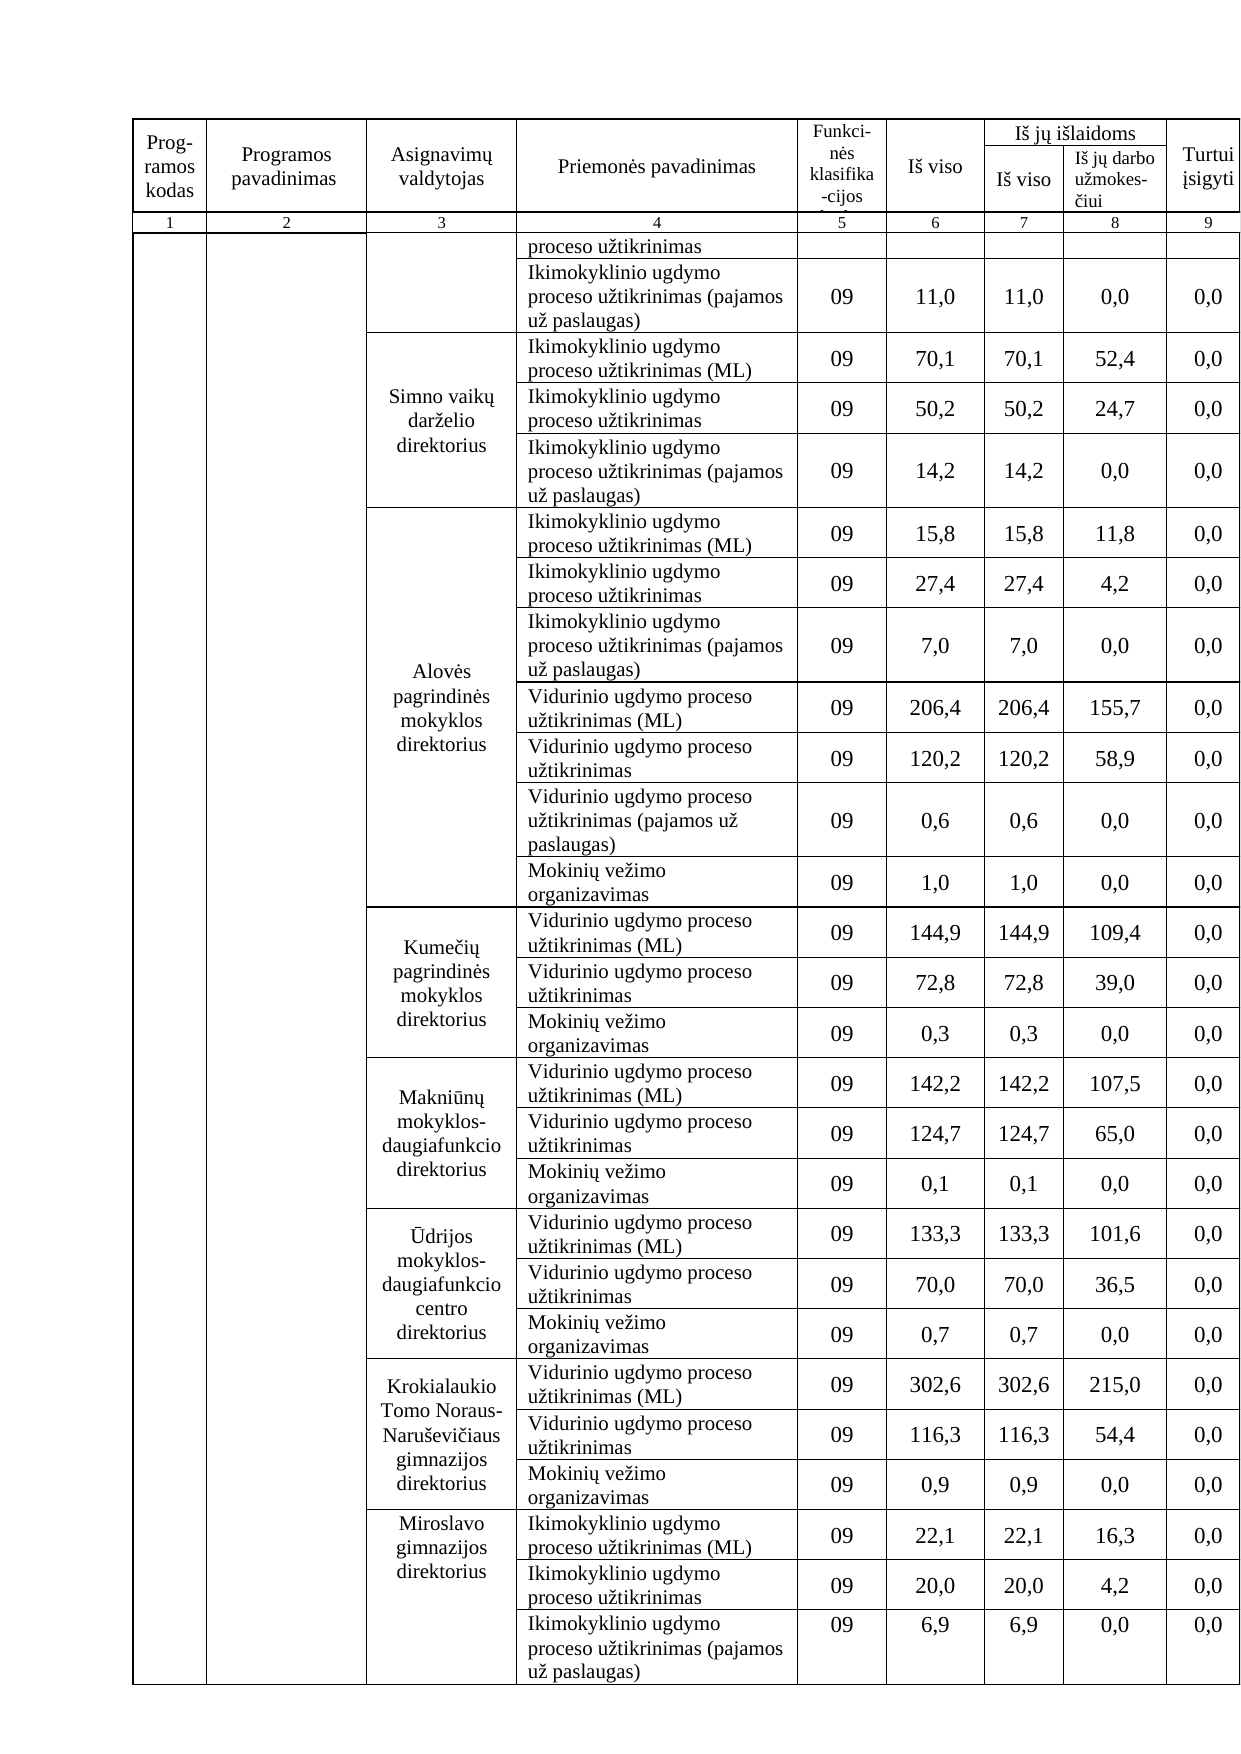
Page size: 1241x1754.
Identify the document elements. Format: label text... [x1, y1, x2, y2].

table_cell [207, 234, 366, 1683]
table_cell 4,2 [1064, 1560, 1166, 1609]
table_cell 302,6 [887, 1359, 984, 1408]
table_cell Ikimokyklinio ugdymo proceso užtikrinimas (pajamos už paslaugas) [517, 259, 797, 332]
table_cell Ikimokyklinio ugdymo proceso užtikrinimas (ML) [517, 333, 797, 382]
table_cell 0,0 [1064, 259, 1166, 332]
table_cell 0,9 [887, 1460, 984, 1509]
table_cell 09 [798, 1610, 886, 1683]
table_cell 7,0 [985, 608, 1063, 681]
table_cell 6,9 [985, 1610, 1063, 1683]
table_cell Kumečių pagrindinės mokyklos direktorius [367, 908, 516, 1057]
table_cell 0,0 [1167, 1510, 1239, 1559]
table_cell 14,2 [887, 434, 984, 507]
table_cell 0,0 [1167, 1058, 1239, 1107]
table_cell [367, 233, 516, 332]
table_cell 5 [798, 213, 886, 232]
table_cell 70,1 [887, 333, 984, 382]
table_cell 09 [798, 908, 886, 957]
table_cell 0,7 [985, 1309, 1063, 1358]
table_cell 302,6 [985, 1359, 1063, 1408]
table_cell 1 [133, 213, 206, 232]
table_cell 0,0 [1167, 1108, 1239, 1157]
table_cell 0,6 [887, 783, 984, 856]
table_cell 0,0 [1167, 608, 1239, 681]
table_cell Ikimokyklinio ugdymo proceso užtikrinimas [517, 558, 797, 607]
table_cell 09 [798, 1410, 886, 1459]
table_cell 107,5 [1064, 1058, 1166, 1107]
table_cell 09 [798, 1560, 886, 1609]
table_cell 09 [798, 857, 886, 906]
table_cell 0,0 [1064, 783, 1166, 856]
table_cell 09 [798, 1510, 886, 1559]
table_cell Vidurinio ugdymo proceso užtikrinimas [517, 1410, 797, 1459]
table_cell 36,5 [1064, 1259, 1166, 1308]
table_cell Ikimokyklinio ugdymo proceso užtikrinimas (pajamos už paslaugas) [517, 608, 797, 681]
table_cell Ikimokyklinio ugdymo proceso užtikrinimas (ML) [517, 1510, 797, 1559]
table_cell [1167, 233, 1239, 258]
table_cell 22,1 [887, 1510, 984, 1559]
table_cell 133,3 [985, 1209, 1063, 1258]
table_cell 09 [798, 1209, 886, 1258]
table_cell Ikimokyklinio ugdymo proceso užtikrinimas (ML) [517, 508, 797, 557]
table_cell 70,0 [887, 1259, 984, 1308]
table_cell 101,6 [1064, 1209, 1166, 1258]
table_cell 155,7 [1064, 683, 1166, 732]
table_cell 58,9 [1064, 733, 1166, 782]
table_cell 09 [798, 683, 886, 732]
table_cell 27,4 [887, 558, 984, 607]
table_cell [798, 233, 886, 258]
table_cell 0,1 [887, 1159, 984, 1208]
table_cell Vidurinio ugdymo proceso užtikrinimas (ML) [517, 683, 797, 732]
table_cell Vidurinio ugdymo proceso užtikrinimas [517, 958, 797, 1007]
table_cell 70,1 [985, 333, 1063, 382]
table_cell 133,3 [887, 1209, 984, 1258]
table_cell 0,0 [1064, 608, 1166, 681]
table_cell 109,4 [1064, 908, 1166, 957]
table_cell 09 [798, 1058, 886, 1107]
table_cell 0,0 [1064, 434, 1166, 507]
table_cell 09 [798, 1309, 886, 1358]
table_cell Makniūnų mokyklos-daugiafunkcio direktorius [367, 1058, 516, 1208]
table_cell 09 [798, 259, 886, 332]
table_cell 6,9 [887, 1610, 984, 1683]
table_cell [985, 233, 1063, 258]
table_cell 0,0 [1167, 1460, 1239, 1509]
table_cell Mokinių vežimo organizavimas [517, 1008, 797, 1057]
table_cell 09 [798, 1460, 886, 1509]
table_cell 27,4 [985, 558, 1063, 607]
table_cell 09 [798, 383, 886, 432]
table_cell 4,2 [1064, 558, 1166, 607]
table_header Asignavimų valdytojas [367, 120, 516, 211]
table_cell Ikimokyklinio ugdymo proceso užtikrinimas (pajamos už paslaugas) [517, 1610, 797, 1683]
table_cell 0,0 [1064, 1460, 1166, 1509]
table_cell 7 [985, 213, 1063, 232]
table_cell 09 [798, 434, 886, 507]
table_header Programos pavadinimas [207, 120, 366, 211]
table_cell 2 [207, 213, 366, 232]
table_cell Mokinių vežimo organizavimas [517, 1460, 797, 1509]
table_cell 142,2 [985, 1058, 1063, 1107]
table_cell 8 [1064, 213, 1166, 232]
table_cell 54,4 [1064, 1410, 1166, 1459]
table_cell 0,6 [985, 783, 1063, 856]
table_cell 120,2 [887, 733, 984, 782]
table_cell Vidurinio ugdymo proceso užtikrinimas (ML) [517, 1209, 797, 1258]
table_cell 50,2 [887, 383, 984, 432]
table_cell 9 [1167, 213, 1240, 232]
table_cell Alovės pagrindinės mokyklos direktorius [367, 508, 516, 906]
table_cell 6 [887, 213, 984, 232]
table_cell 124,7 [985, 1108, 1063, 1157]
table_cell 09 [798, 1108, 886, 1157]
table_cell 09 [798, 608, 886, 681]
table_cell 1,0 [887, 857, 984, 906]
table_header Turtui įsigyti [1167, 120, 1239, 211]
table_cell 0,0 [1064, 1309, 1166, 1358]
table_cell 0,0 [1167, 1309, 1239, 1358]
table_cell 0,0 [1167, 508, 1239, 557]
table_cell Vidurinio ugdymo proceso užtikrinimas (ML) [517, 908, 797, 957]
table_cell 16,3 [1064, 1510, 1166, 1559]
table_cell Vidurinio ugdymo proceso užtikrinimas [517, 1108, 797, 1157]
table_cell 09 [798, 733, 886, 782]
table_cell Ūdrijos mokyklos-daugiafunkcio centro direktorius [367, 1209, 516, 1358]
table_cell 0,0 [1167, 434, 1239, 507]
table_header Prog-ramos kodas [134, 120, 206, 211]
table_header Iš viso [887, 120, 984, 211]
table_cell Ikimokyklinio ugdymo proceso užtikrinimas [517, 383, 797, 432]
table_cell 09 [798, 783, 886, 856]
table_cell 50,2 [985, 383, 1063, 432]
table_cell 39,0 [1064, 958, 1166, 1007]
table_cell 0,0 [1064, 1008, 1166, 1057]
table_cell 11,0 [985, 259, 1063, 332]
table_cell Vidurinio ugdymo proceso užtikrinimas [517, 1259, 797, 1308]
table_cell 0,0 [1167, 558, 1239, 607]
table_cell 14,2 [985, 434, 1063, 507]
table_cell 11,8 [1064, 508, 1166, 557]
table_cell 09 [798, 558, 886, 607]
table_cell 144,9 [985, 908, 1063, 957]
table_cell 70,0 [985, 1259, 1063, 1308]
table_cell 116,3 [985, 1410, 1063, 1459]
table_cell [1064, 233, 1166, 258]
table_cell Miroslavo gimnazijos direktorius [367, 1510, 516, 1683]
table_cell 3 [367, 213, 516, 232]
table_cell 142,2 [887, 1058, 984, 1107]
table_cell 0,0 [1064, 1610, 1166, 1683]
table_cell 0,3 [887, 1008, 984, 1057]
table_cell 15,8 [887, 508, 984, 557]
table_cell 24,7 [1064, 383, 1166, 432]
table_cell 52,4 [1064, 333, 1166, 382]
table_cell 09 [798, 1259, 886, 1308]
table_cell 20,0 [985, 1560, 1063, 1609]
table_cell 0,0 [1167, 733, 1239, 782]
table_cell proceso užtikrinimas [517, 233, 797, 258]
table_cell 206,4 [887, 683, 984, 732]
table_cell 15,8 [985, 508, 1063, 557]
table_cell 09 [798, 508, 886, 557]
table_cell Vidurinio ugdymo proceso užtikrinimas (pajamos už paslaugas) [517, 783, 797, 856]
table_cell 120,2 [985, 733, 1063, 782]
table_cell Mokinių vežimo organizavimas [517, 1159, 797, 1208]
table_cell 0,0 [1167, 1610, 1239, 1683]
table_cell 0,0 [1167, 783, 1239, 856]
table_cell 0,0 [1167, 1209, 1239, 1258]
table_cell [887, 233, 984, 258]
table_cell Mokinių vežimo organizavimas [517, 857, 797, 906]
table_cell 0,0 [1167, 908, 1239, 957]
table_cell 0,0 [1064, 1159, 1166, 1208]
table_header Priemonės pavadinimas [517, 120, 797, 211]
table_cell 0,0 [1167, 857, 1239, 906]
table_cell Iš viso [985, 146, 1063, 211]
table_cell 65,0 [1064, 1108, 1166, 1157]
table_cell 215,0 [1064, 1359, 1166, 1408]
table_cell 116,3 [887, 1410, 984, 1459]
table_cell Mokinių vežimo organizavimas [517, 1309, 797, 1358]
table_cell 0,0 [1167, 1159, 1239, 1208]
table_cell 0,7 [887, 1309, 984, 1358]
table_header Iš jų išlaidoms [985, 120, 1166, 145]
table_cell Vidurinio ugdymo proceso užtikrinimas (ML) [517, 1058, 797, 1107]
table_cell 0,0 [1167, 333, 1239, 382]
table_cell 09 [798, 333, 886, 382]
table_cell 72,8 [887, 958, 984, 1007]
table_cell Vidurinio ugdymo proceso užtikrinimas (ML) [517, 1359, 797, 1408]
table_cell 0,0 [1167, 383, 1239, 432]
table_cell 0,0 [1167, 683, 1239, 732]
table_cell Simno vaikų darželio direktorius [367, 333, 516, 507]
table_cell 4 [517, 213, 797, 232]
table_cell 20,0 [887, 1560, 984, 1609]
table_cell 0,1 [985, 1159, 1063, 1208]
table_cell 1,0 [985, 857, 1063, 906]
table_cell 09 [798, 1008, 886, 1057]
table_cell 0,0 [1167, 259, 1239, 332]
table_cell 72,8 [985, 958, 1063, 1007]
table_cell 09 [798, 1359, 886, 1408]
table_cell [134, 234, 206, 1683]
table_cell 0,0 [1167, 958, 1239, 1007]
table_cell 144,9 [887, 908, 984, 957]
table_cell 09 [798, 1159, 886, 1208]
table_cell 206,4 [985, 683, 1063, 732]
table_cell 0,3 [985, 1008, 1063, 1057]
table_header Funkci-nės klasifika-cijos kodas [798, 120, 886, 211]
table_cell 0,0 [1167, 1410, 1239, 1459]
table_cell Ikimokyklinio ugdymo proceso užtikrinimas (pajamos už paslaugas) [517, 434, 797, 507]
table_cell 09 [798, 958, 886, 1007]
table_cell 22,1 [985, 1510, 1063, 1559]
table_cell 0,0 [1167, 1259, 1239, 1308]
table_cell 7,0 [887, 608, 984, 681]
table_cell Iš jų darbo užmokes-čiui [1064, 146, 1166, 211]
table_cell 0,0 [1064, 857, 1166, 906]
table_cell 0,0 [1167, 1560, 1239, 1609]
table_cell Vidurinio ugdymo proceso užtikrinimas [517, 733, 797, 782]
table_cell Krokialaukio Tomo Noraus-Naruševičiaus gimnazijos direktorius [367, 1359, 516, 1509]
table_cell 11,0 [887, 259, 984, 332]
table_cell 0,9 [985, 1460, 1063, 1509]
table_cell 0,0 [1167, 1359, 1239, 1408]
table_cell 0,0 [1167, 1008, 1239, 1057]
table_cell Ikimokyklinio ugdymo proceso užtikrinimas [517, 1560, 797, 1609]
table_cell 124,7 [887, 1108, 984, 1157]
